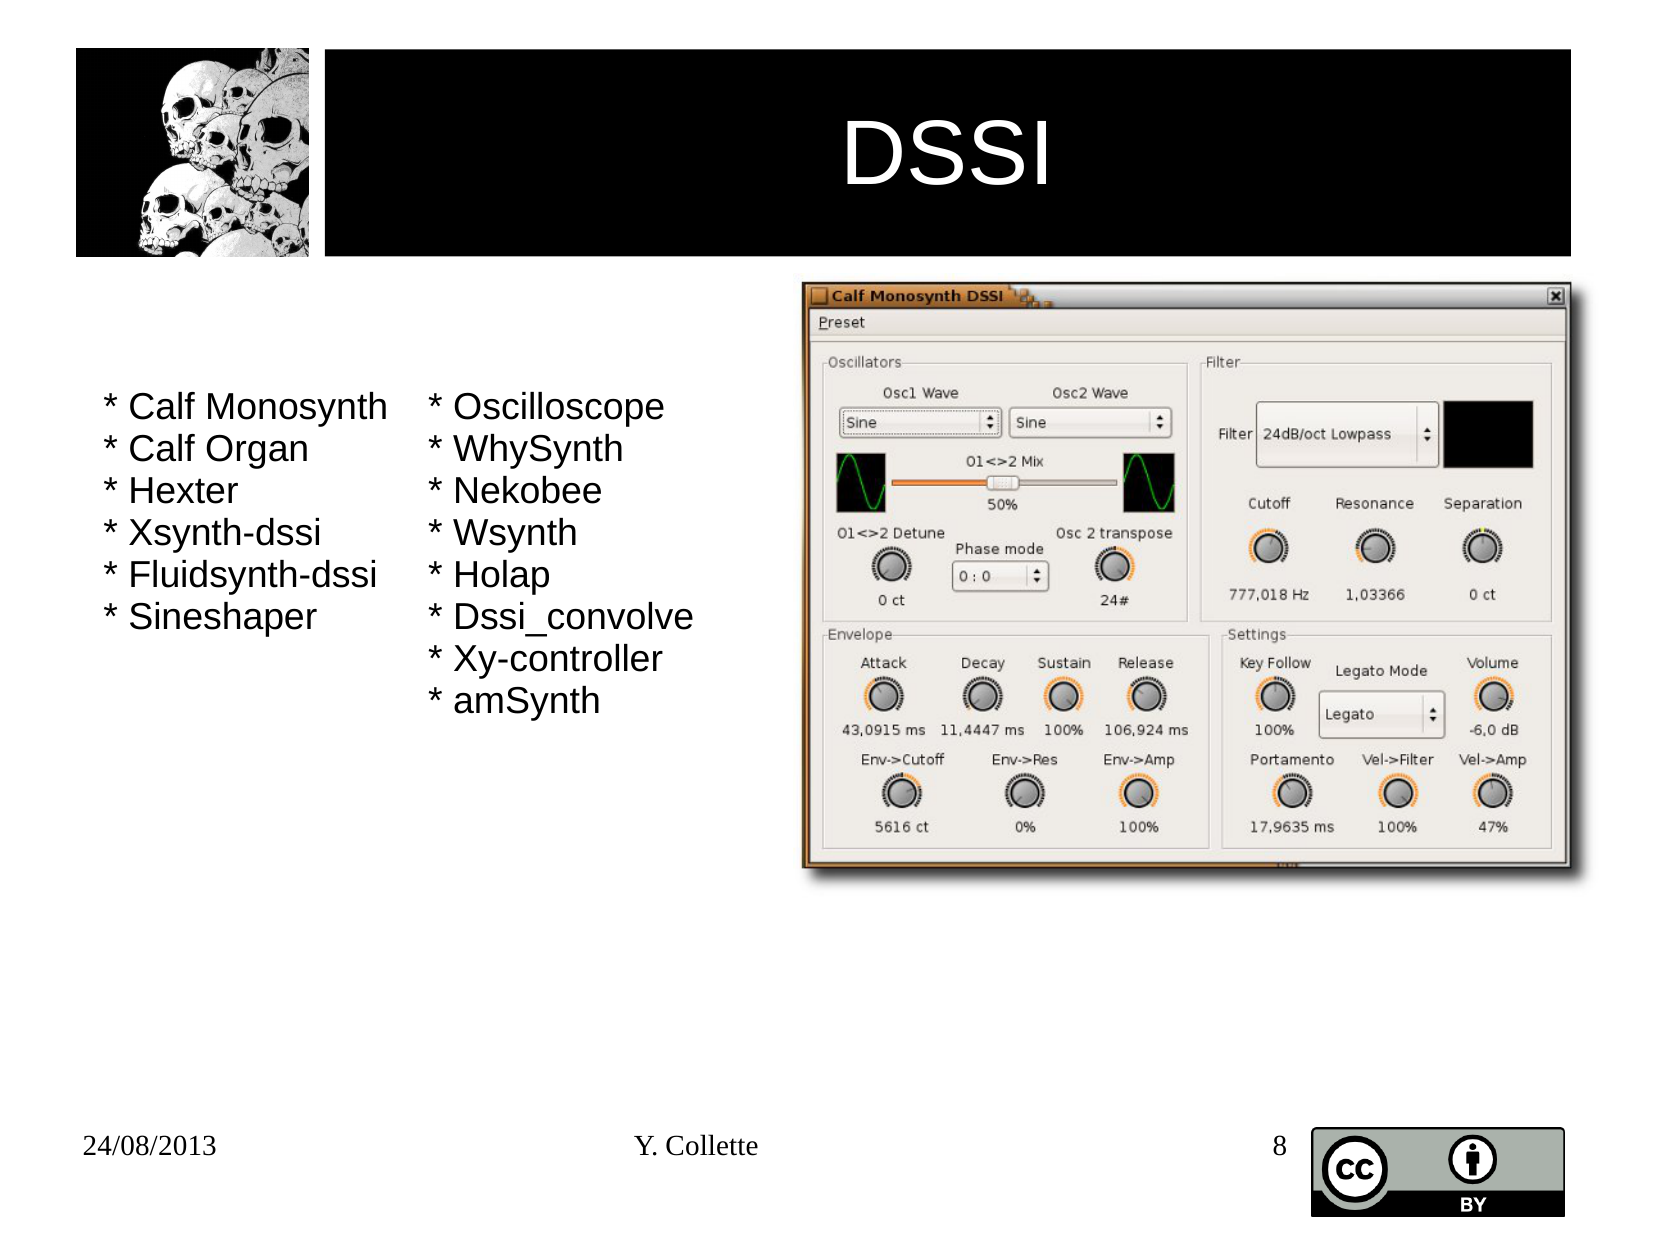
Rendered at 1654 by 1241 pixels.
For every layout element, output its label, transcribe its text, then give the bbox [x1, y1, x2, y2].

text_box * Calf Monosynth * Calf Organ * Hexter * Xsynth-dssi * Fluidsynth-dssi * Sineshaper [88, 377, 413, 645]
picture [1311, 1127, 1565, 1217]
picture [76, 48, 309, 257]
title DSSI [324, 49, 1571, 257]
picture [793, 273, 1601, 898]
text_box * Oscilloscope * WhySynth * Nekobee * Wsynth * Holap * Dssi_convolve * Xy-controller * amSynth [413, 377, 756, 729]
